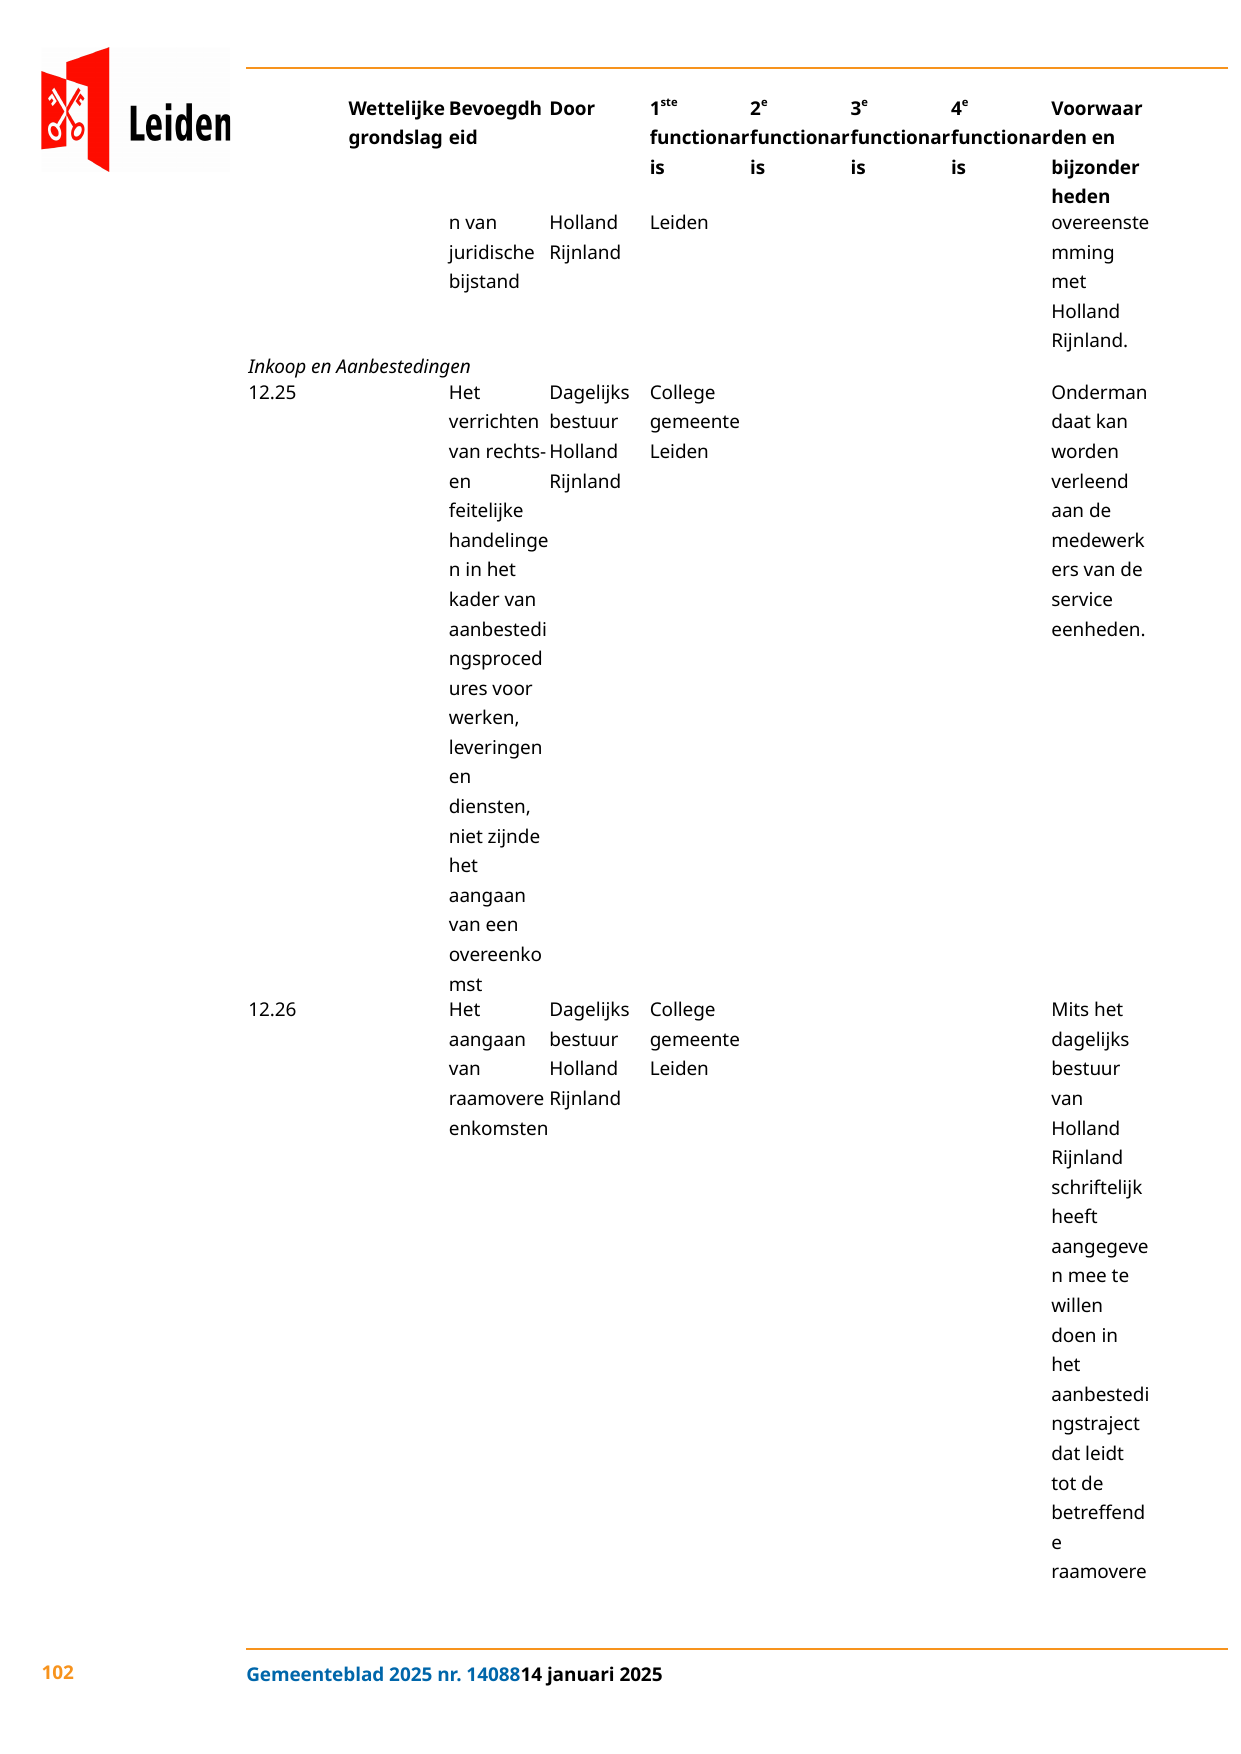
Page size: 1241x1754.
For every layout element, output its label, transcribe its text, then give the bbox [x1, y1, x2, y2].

table_cell [750, 209, 850, 353]
table_cell 12.25 [248, 379, 348, 996]
table_header 4e functionaris [951, 95, 1051, 209]
table_header Bevoegdheid [449, 95, 549, 209]
table_cell [850, 379, 951, 996]
table_cell 12.26 [248, 996, 348, 1584]
table_cell Mits het dagelijks bestuur van Holland Rijnland schriftelijk heeft aangegeven mee te willen doen in het aanbestedingstraject dat leidt tot de betreffende raamovere [1051, 996, 1152, 1584]
table_cell [951, 209, 1051, 353]
table_header Voorwaarden en bijzonderheden [1051, 95, 1152, 209]
table_cell Het verrichten van rechts- en feitelijke handelingen in het kader van aanbestedingsprocedures voor werken, leveringen en diensten, niet zijnde het aangaan van een overeenkomst [449, 379, 549, 996]
table_cell Inkoop en Aanbestedingen [248, 353, 1152, 379]
table_header 1ste functionaris [650, 95, 750, 209]
table_header Wettelijke grondslag [348, 95, 449, 209]
table_cell Leiden [650, 209, 750, 353]
table_cell [248, 209, 348, 353]
table_header [248, 95, 348, 209]
table_header Door [549, 95, 649, 209]
table_cell College gemeente Leiden [650, 996, 750, 1584]
table_cell [750, 996, 850, 1584]
table_cell n van juridische bijstand [449, 209, 549, 353]
table_cell [348, 996, 449, 1584]
table_cell [348, 379, 449, 996]
table_cell [348, 209, 449, 353]
table_cell [850, 209, 951, 353]
table_cell Dagelijks bestuur Holland Rijnland [549, 379, 649, 996]
table_cell Holland Rijnland [549, 209, 649, 353]
table_cell Het aangaan van raamovereenkomsten [449, 996, 549, 1584]
table_cell Ondermandaat kan worden verleend aan de medewerkers van de service eenheden. [1051, 379, 1152, 996]
table_cell Dagelijks bestuur Holland Rijnland [549, 996, 649, 1584]
table_cell [750, 379, 850, 996]
table_header 3e functionaris [850, 95, 951, 209]
table_cell College gemeente Leiden [650, 379, 750, 996]
picture [41, 47, 231, 172]
table_cell overeenstemming met Holland Rijnland. [1051, 209, 1152, 353]
table_cell [850, 996, 951, 1584]
table_header 2e functionaris [750, 95, 850, 209]
table_cell [951, 996, 1051, 1584]
table_cell [951, 379, 1051, 996]
